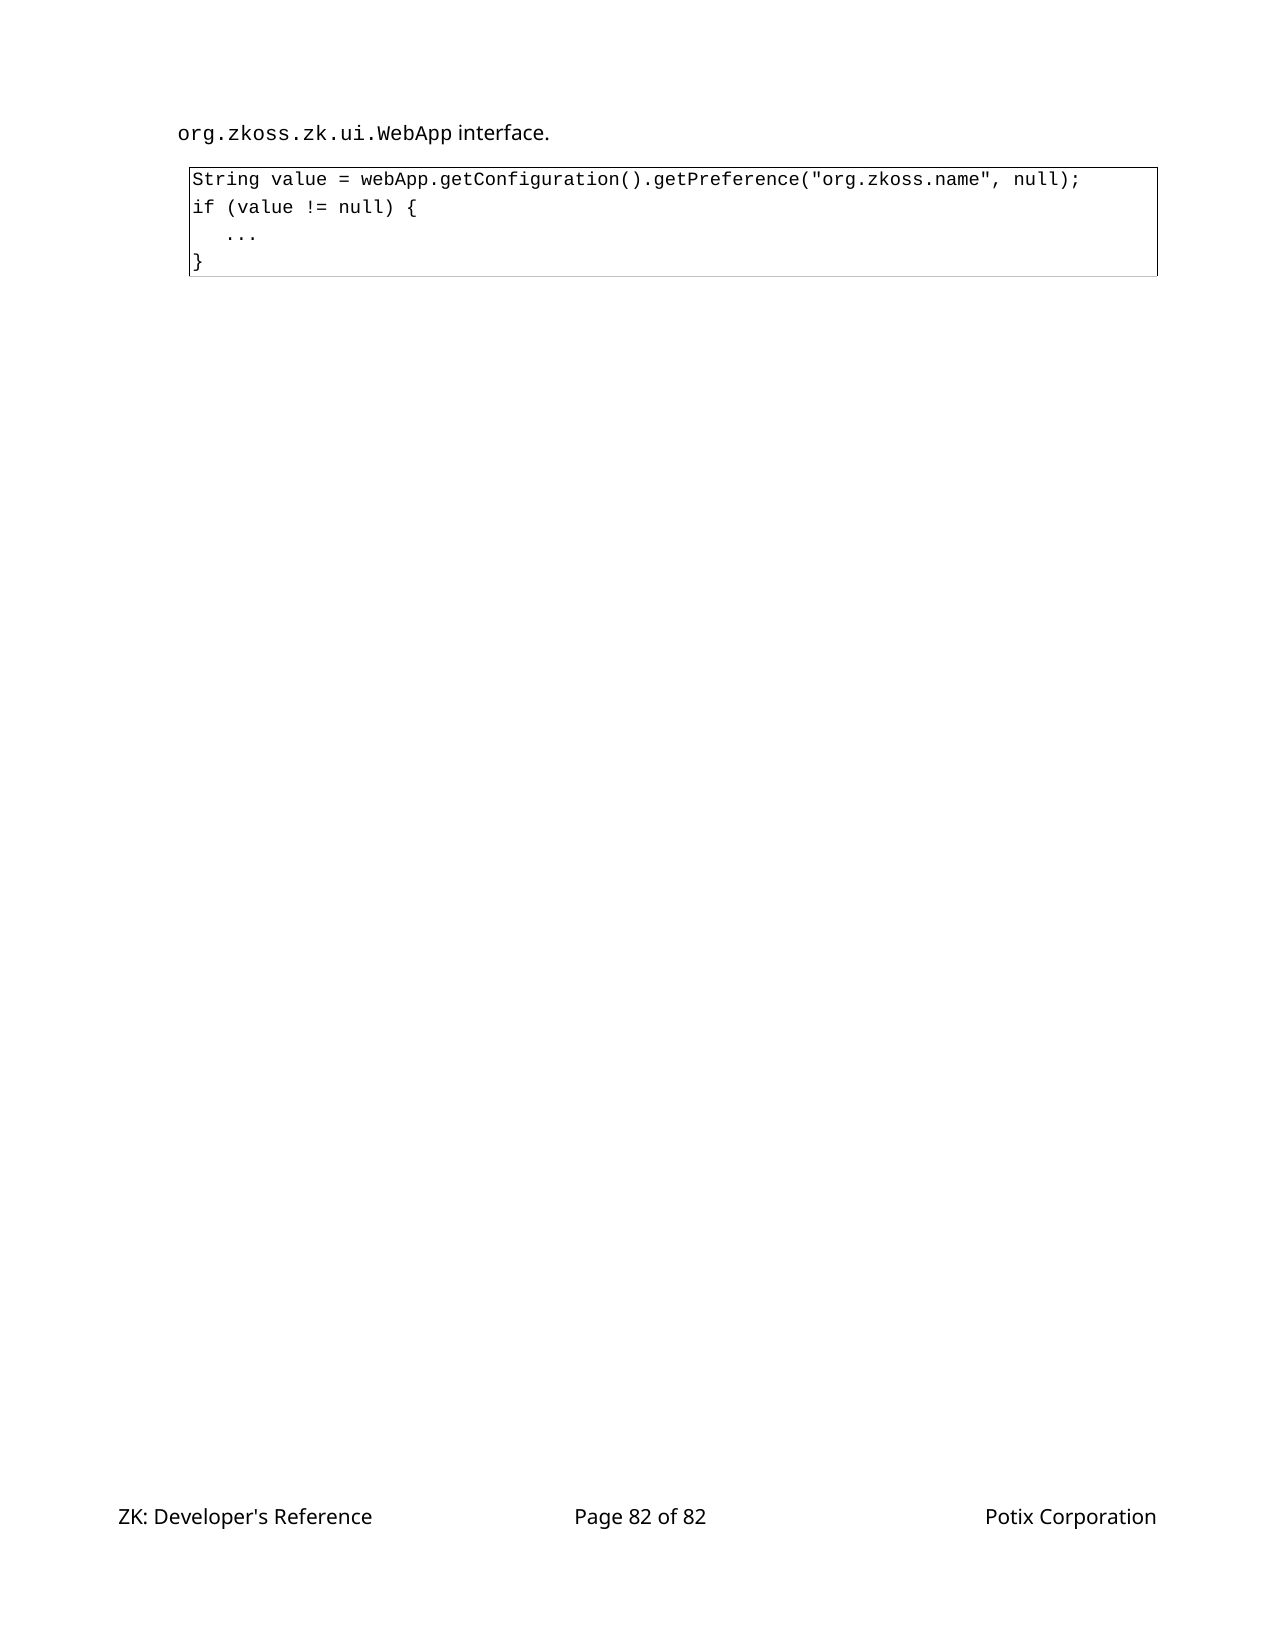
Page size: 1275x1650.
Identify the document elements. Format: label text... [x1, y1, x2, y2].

text String value = webApp.getConfiguration().getPreference("org.zkoss.name", null); [190, 168, 1157, 192]
text ... [190, 222, 1157, 246]
text } [190, 249, 1157, 276]
text org.zkoss.zk.ui.WebApp interface. [177, 118, 1157, 147]
text if (value != null) { [190, 194, 1157, 219]
